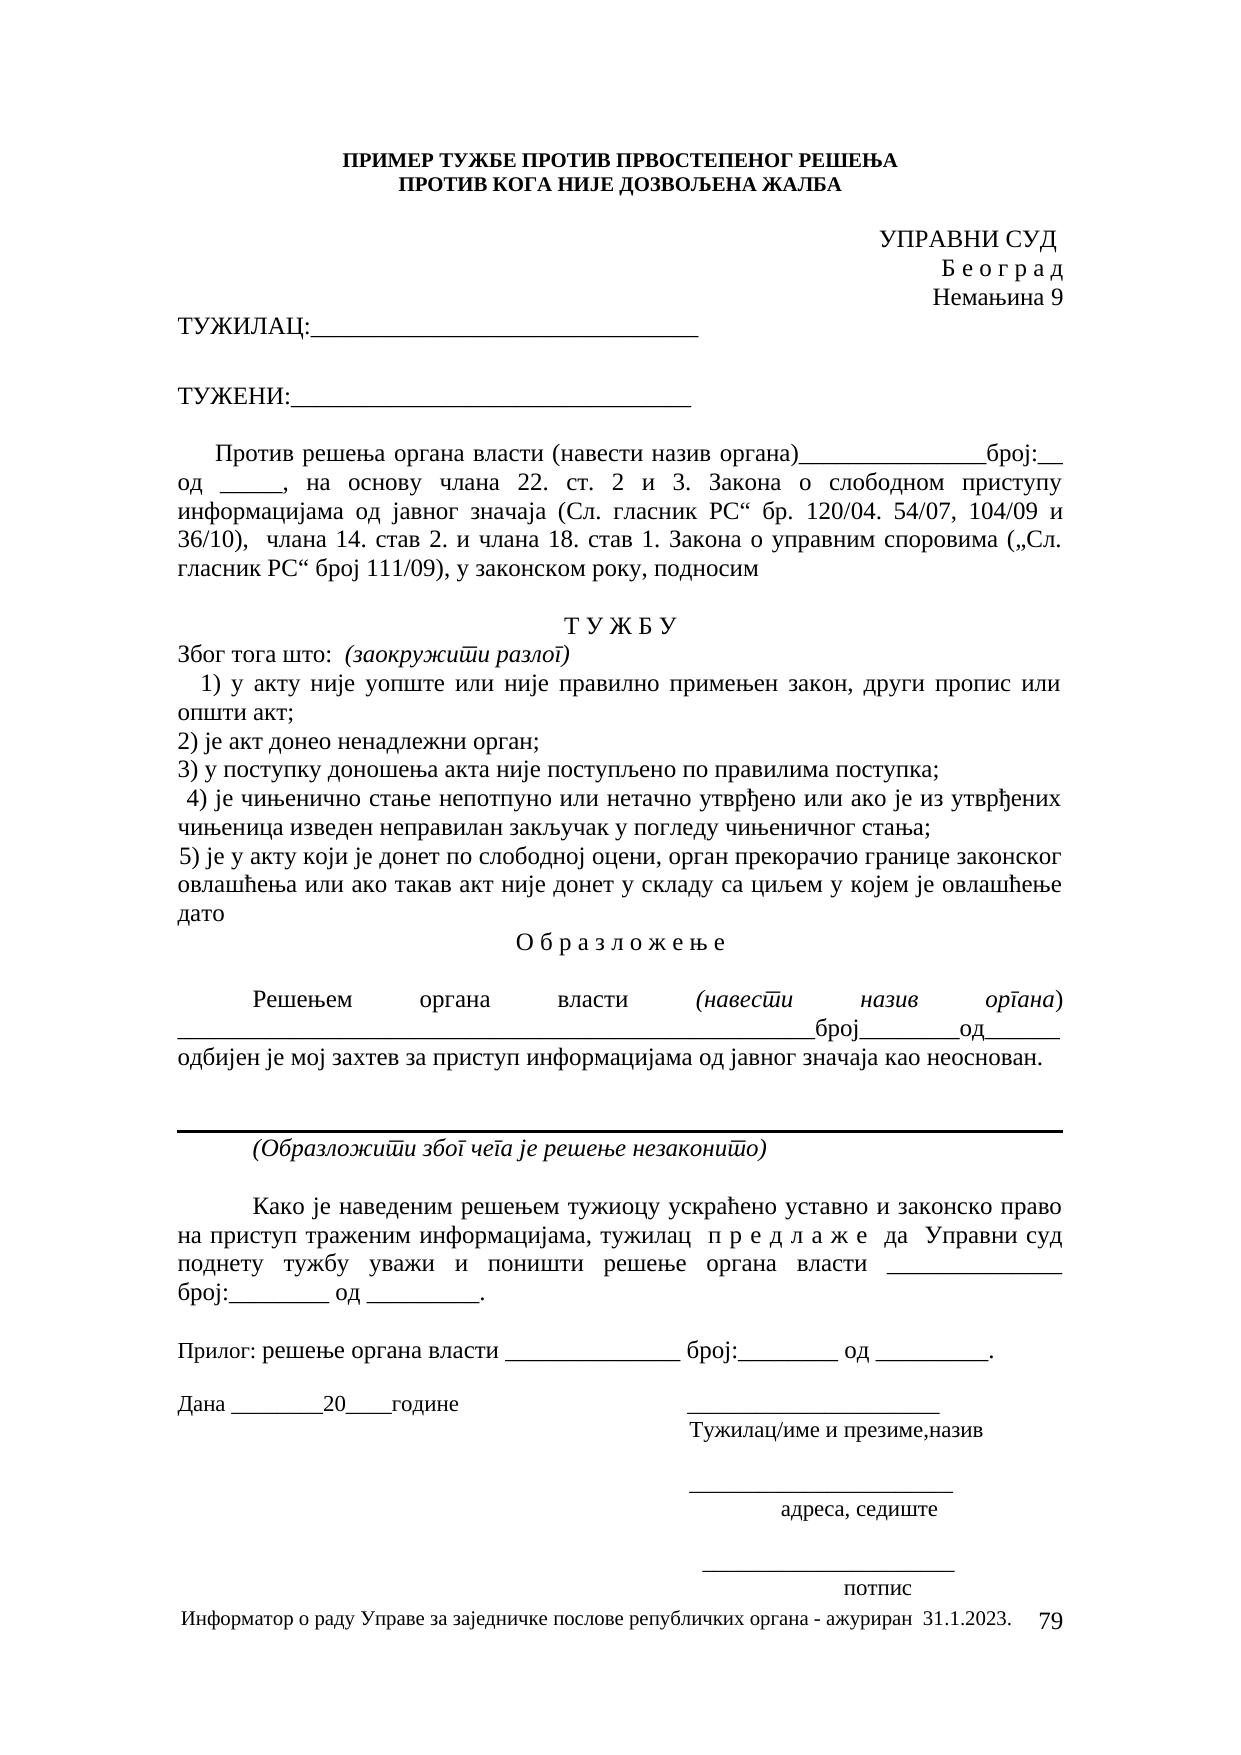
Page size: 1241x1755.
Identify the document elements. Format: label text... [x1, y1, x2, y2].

text 3) у поступку доношења акта није поступљено по правилима поступка; [140, 754, 1063, 783]
text потпис [215, 1574, 1063, 1601]
text Т У Ж Б У [177, 611, 1063, 639]
text Б е о г р а д [177, 253, 1063, 282]
text Против решења органа власти (навести назив органа)_______________број:__ од _____, на основу члана 22. ст. 2 и 3. Закона о слободном приступу информацијама од јавног значаја (Сл. гласник РС“ бр. 120/04. 54/07, 104/09 и 36/10), члана 14. став 2. и члана 18. став 1. Закона о управним споровима („Сл. гласник РС“ број 111/09), у законском року, подносим [177, 438, 1063, 582]
text _______________________ [215, 1469, 1063, 1495]
text 5) је у акту који је донет по слободној оцени, орган прекорачио границе законског овлашћења или ако такав акт није донет у складу са циљем у којем је овлашћење дато [140, 841, 1063, 927]
text 4) је чињенично стање непотпуно или нетачно утврђено или ако је из утврђених чињеница изведен неправилан закључак у погледу чињеничног стања; [140, 783, 1063, 841]
text (Образложити због чега је решење незаконито) [177, 1133, 1063, 1162]
text Решењем органа власти (навести назив органа) ___________________________________________________број________од______ одбијен је мој захтев за приступ информацијама од јавног значаја као неоснован. [177, 984, 1063, 1071]
text ПРИМЕР ТУЖБЕ ПРОТИВ ПРВОСТЕПЕНОГ РЕШЕЊА [177, 148, 1063, 172]
text Због тога што: (заокружити разлог) [140, 639, 1063, 668]
text ТУЖЕНИ:________________________________ [177, 381, 1063, 409]
text Тужилац/име и презиме,назив [215, 1416, 1063, 1443]
text Прилог: решење органа власти ______________ број:________ од _________. [177, 1335, 1063, 1363]
text ТУЖИЛАЦ:_______________________________ [177, 311, 1063, 339]
text ПРОТИВ КОГА НИЈЕ ДОЗВОЉЕНА ЖАЛБА [177, 172, 1063, 196]
text адреса, седиште [215, 1495, 1063, 1522]
text Дана ________20____године ______________________ [177, 1390, 1063, 1416]
text 2) је акт донео ненадлежни орган; [140, 726, 1063, 754]
text УПРАВНИ СУД [177, 224, 1063, 253]
text 1) у акту није уопште или није правилно примењен закон, други пропис или општи акт; [140, 668, 1063, 726]
text ______________________ [702, 1522, 1063, 1574]
text Немањина 9 [215, 282, 1063, 311]
text Како је наведеним решењем тужиоцу ускраћено уставно и законско право на приступ траженим информацијама, тужилац п р е д л а ж е да Управни суд поднету тужбу уважи и поништи решење органа власти ______________ број:________ од _________. [177, 1191, 1063, 1306]
text О б р а з л о ж е њ е [177, 927, 1063, 956]
